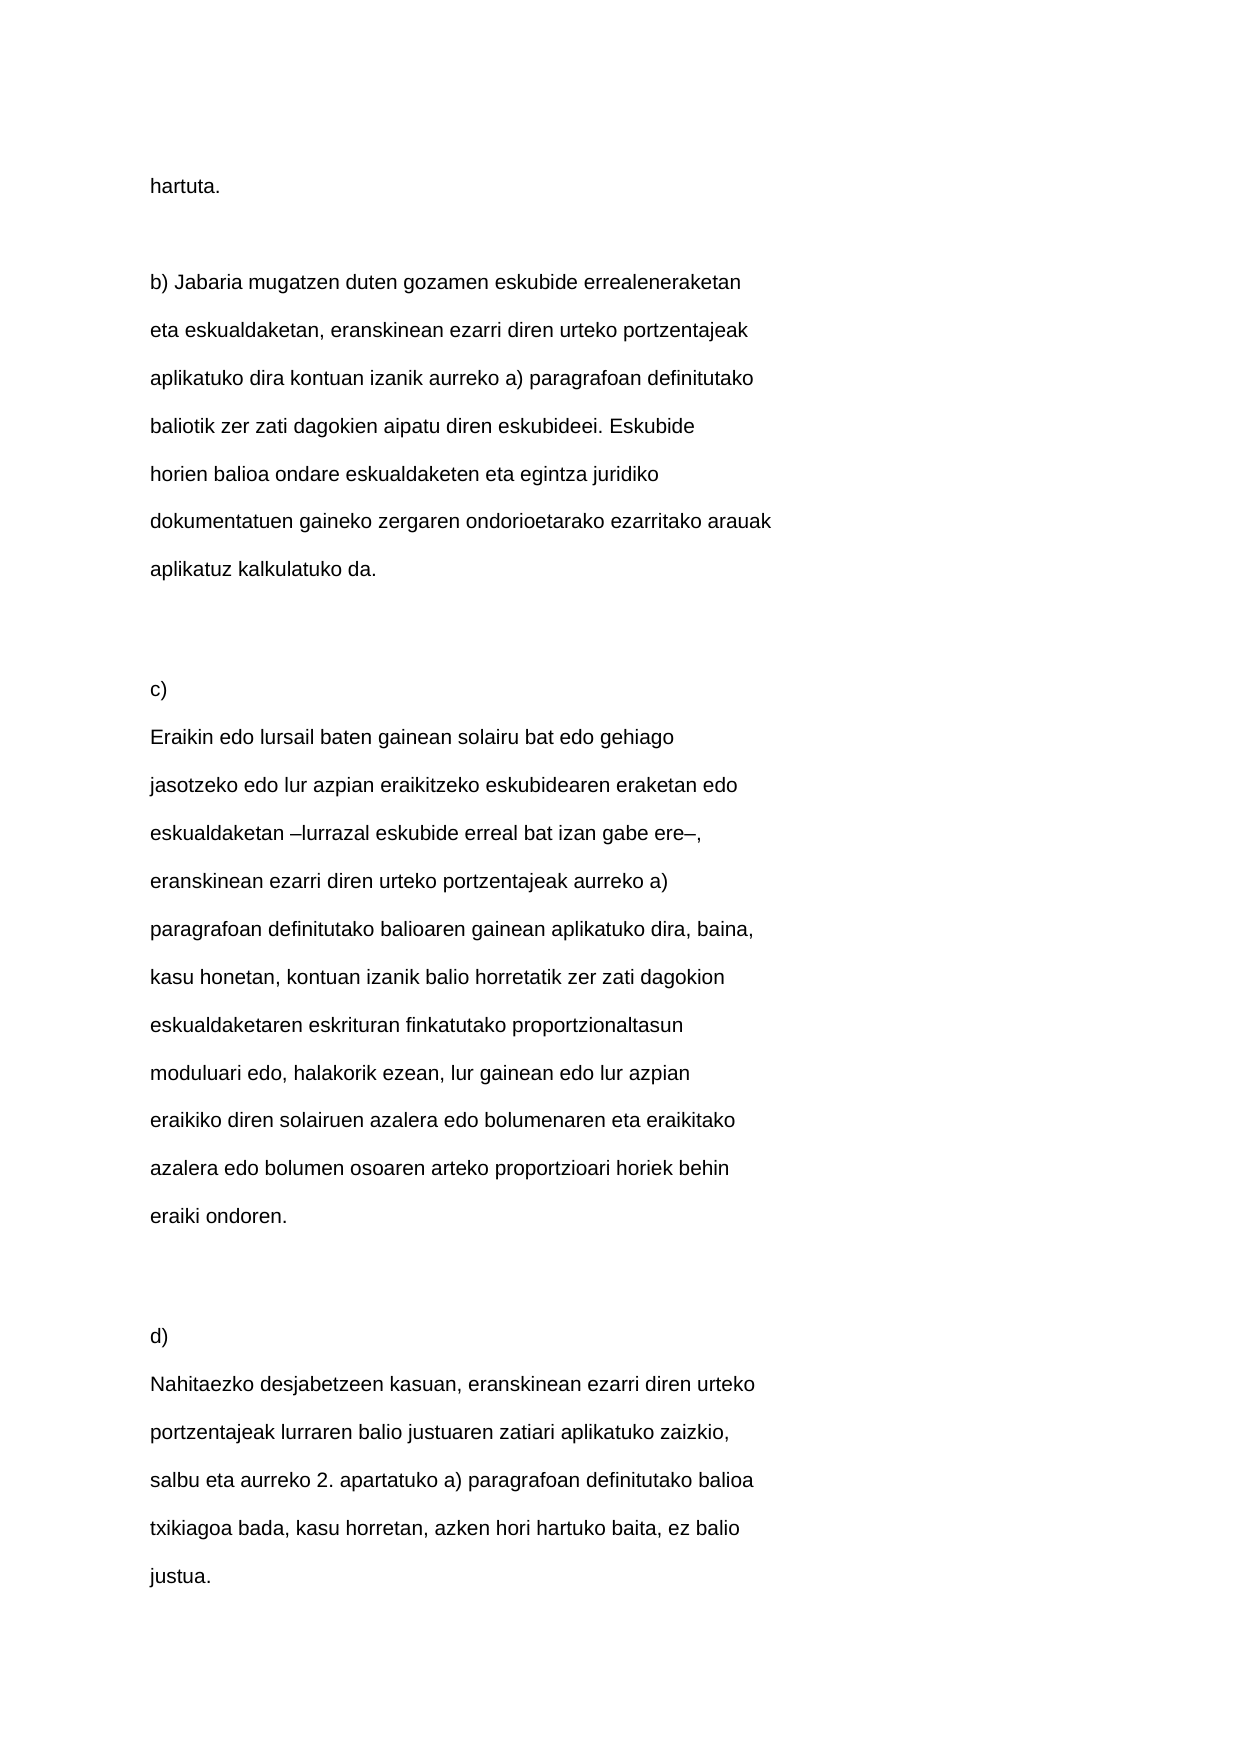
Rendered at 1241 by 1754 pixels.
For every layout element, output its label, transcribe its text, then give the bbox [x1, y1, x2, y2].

text eskualdaketaren eskrituran finkatutako proportzionaltasun [150, 1012, 1090, 1036]
text azalera edo bolumen osoaren arteko proportzioari horiek behin [150, 1156, 1090, 1180]
text jasotzeko edo lur azpian eraikitzeko eskubidearen eraketan edo [150, 773, 1090, 797]
text d) [150, 1324, 1090, 1348]
text txikiagoa bada, kasu horretan, azken hori hartuko baita, ez balio [150, 1516, 1090, 1539]
text justua. [150, 1563, 1090, 1587]
text salbu eta aurreko 2. apartatuko a) paragrafoan definitutako balioa [150, 1468, 1090, 1492]
text eskualdaketan –lurrazal eskubide erreal bat izan gabe ere–, [150, 821, 1090, 845]
text eranskinean ezarri diren urteko portzentajeak aurreko a) [150, 869, 1090, 893]
text Eraikin edo lursail baten gainean solairu bat edo gehiago [150, 725, 1090, 749]
text eraikiko diren solairuen azalera edo bolumenaren eta eraikitako [150, 1108, 1090, 1132]
text baliotik zer zati dagokien aipatu diren eskubideei. Eskubide [150, 413, 1090, 437]
text portzentajeak lurraren balio justuaren zatiari aplikatuko zaizkio, [150, 1420, 1090, 1444]
text eta eskualdaketan, eranskinean ezarri diren urteko portzentajeak [150, 318, 1090, 342]
text aplikatuko dira kontuan izanik aurreko a) paragrafoan definitutako [150, 366, 1090, 389]
text Nahitaezko desjabetzeen kasuan, eranskinean ezarri diren urteko [150, 1372, 1090, 1396]
text aplikatuz kalkulatuko da. [150, 557, 1090, 581]
text hartuta. [150, 174, 1090, 198]
text b) Jabaria mugatzen duten gozamen eskubide errealeneraketan [150, 270, 1090, 294]
text dokumentatuen gaineko zergaren ondorioetarako ezarritako arauak [150, 509, 1090, 533]
text moduluari edo, halakorik ezean, lur gainean edo lur azpian [150, 1060, 1090, 1084]
text c) [150, 677, 1090, 701]
text paragrafoan definitutako balioaren gainean aplikatuko dira, baina, [150, 917, 1090, 941]
text kasu honetan, kontuan izanik balio horretatik zer zati dagokion [150, 964, 1090, 988]
text eraiki ondoren. [150, 1204, 1090, 1228]
text horien balioa ondare eskualdaketen eta egintza juridiko [150, 461, 1090, 485]
